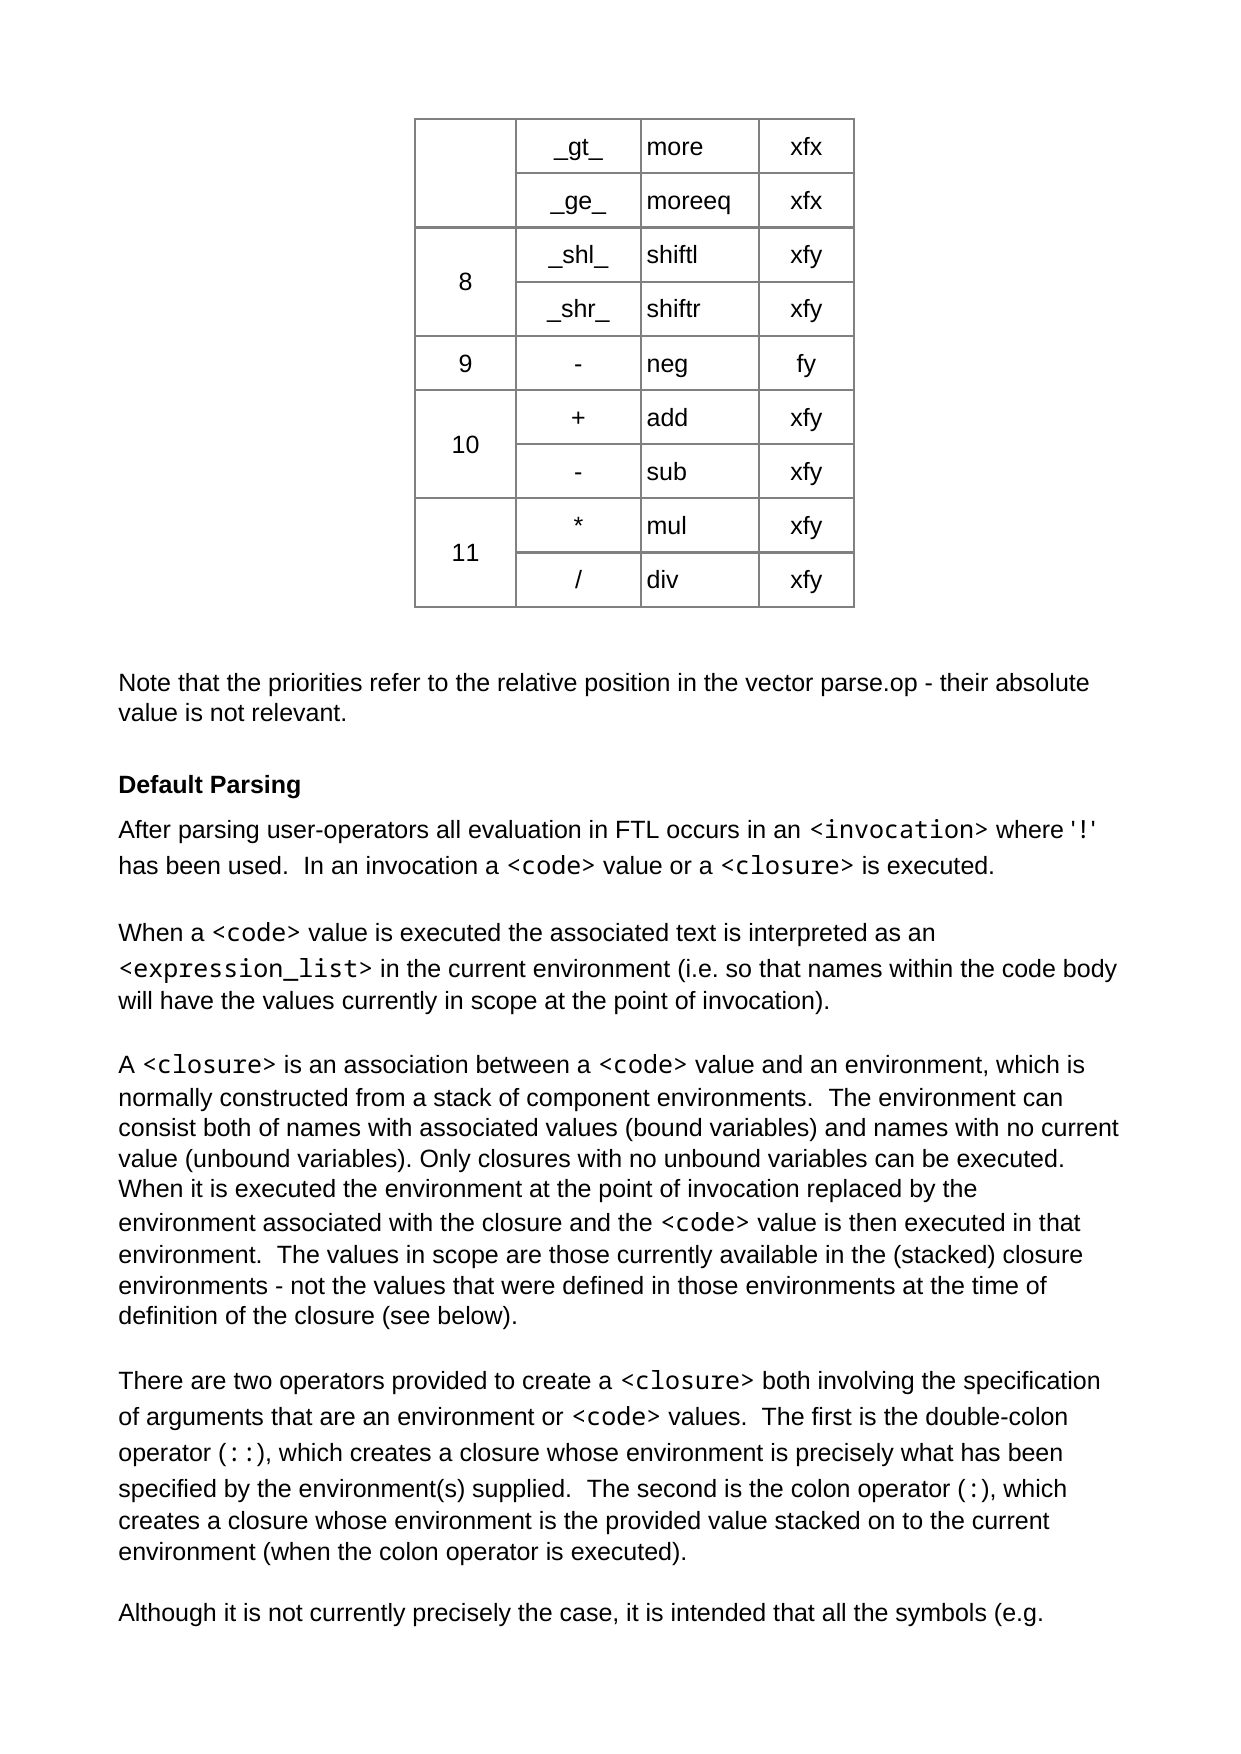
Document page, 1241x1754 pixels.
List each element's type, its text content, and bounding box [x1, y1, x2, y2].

table_cell shiftl [642, 229, 758, 281]
table_cell _shr_ [517, 283, 640, 335]
table_cell xfx [760, 120, 853, 172]
table_cell 9 [416, 337, 515, 389]
table_cell add [642, 391, 758, 443]
table_cell sub [642, 445, 758, 497]
text Note that the priorities refer to the relative position in the vector parse.op - their absolute value is not relevant. [118, 668, 1122, 727]
table_cell - [517, 337, 640, 389]
table_cell _gt_ [517, 120, 640, 172]
table_cell 11 [416, 499, 515, 606]
table_cell xfy [760, 283, 853, 335]
table_cell xfy [760, 554, 853, 606]
table_cell xfy [760, 499, 853, 551]
table_cell - [517, 445, 640, 497]
table_cell xfy [760, 391, 853, 443]
table_cell [416, 120, 515, 226]
text After parsing user-operators all evaluation in FTL occurs in an <invocation> where '!' has been used. In an invocation a <code> value or a <closure> is executed. When a <code> value is executed the associated text is interpreted as an <expression_list> in the current environment (i.e. so that names within the code body will have the values currently in scope at the point of invocation). A <closure> is an association between a <code> value and an environment, which is normally constructed from a stack of component environments. The environment can consist both of names with associated values (bound variables) and names with no current value (unbound variables). Only closures with no unbound variables can be executed. When it is executed the environment at the point of invocation replaced by the environment associated with the closure and the <code> value is then executed in that environment. The values in scope are those currently available in the (stacked) closure environments - not the values that were defined in those environments at the time of definition of the closure (see below). There are two operators provided to create a <closure> both involving the specification of arguments that are an environment or <code> values. The first is the double-colon operator (::), which creates a closure whose environment is precisely what has been specified by the environment(s) supplied. The second is the colon operator (:), which creates a closure whose environment is the provided value stacked on to the current environment (when the colon operator is executed). Although it is not currently precisely the case, it is intended that all the symbols (e.g. [118, 812, 1122, 1626]
table_cell div [642, 554, 758, 606]
table_cell _ge_ [517, 174, 640, 226]
table_cell more [642, 120, 758, 172]
table_cell * [517, 499, 640, 551]
table_cell _shl_ [517, 229, 640, 281]
table_cell xfx [760, 174, 853, 226]
table_cell 10 [416, 391, 515, 497]
table_cell shiftr [642, 283, 758, 335]
table_cell neg [642, 337, 758, 389]
table_cell 8 [416, 229, 515, 335]
table_cell moreeq [642, 174, 758, 226]
table_cell xfy [760, 229, 853, 281]
table_cell + [517, 391, 640, 443]
table_cell mul [642, 499, 758, 551]
table_cell xfy [760, 445, 853, 497]
table_cell / [517, 554, 640, 606]
table_cell fy [760, 337, 853, 389]
subtitle Default Parsing [118, 770, 1122, 799]
